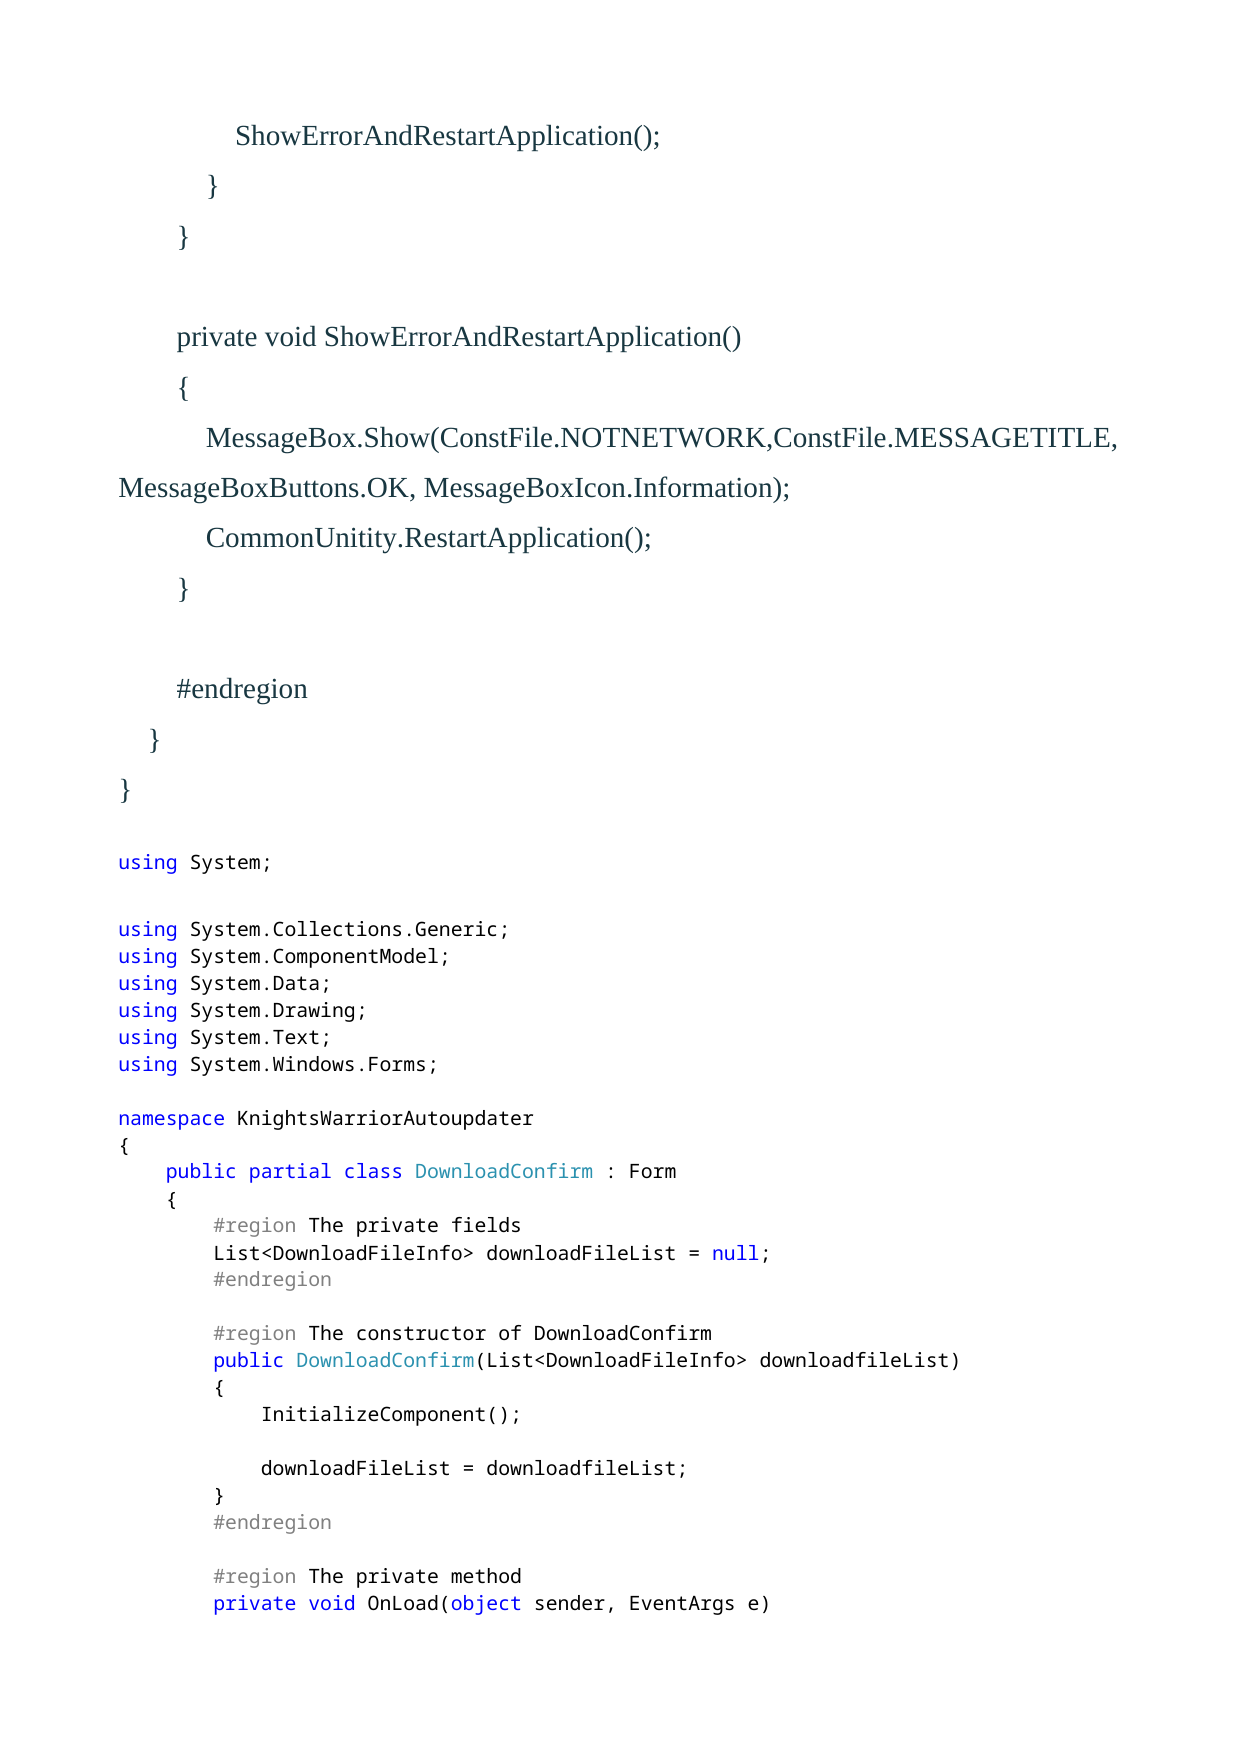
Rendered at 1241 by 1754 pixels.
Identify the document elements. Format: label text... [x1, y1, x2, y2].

text #region The constructor of DownloadConfirm [118, 1320, 1122, 1347]
text #region The private method [118, 1562, 1122, 1589]
text public DownloadConfirm(List<DownloadFileInfo> downloadfileList) [118, 1347, 1122, 1374]
text { [118, 1131, 1122, 1158]
text downloadFileList = downloadfileList; [118, 1454, 1122, 1482]
text } [118, 1482, 1122, 1508]
text private void OnLoad(object sender, EventArgs e) [118, 1589, 1122, 1616]
text #endregion [118, 1508, 1122, 1536]
text using System; [118, 848, 1122, 876]
text #region The private fields [118, 1212, 1122, 1239]
text InitializeComponent(); [118, 1401, 1122, 1428]
text { [118, 1185, 1122, 1212]
text using System.Data; [118, 969, 1122, 996]
text { [118, 1374, 1122, 1401]
text namespace KnightsWarriorAutoupdater [118, 1104, 1122, 1131]
text using System.Text; [118, 1023, 1122, 1050]
text List<DownloadFileInfo> downloadFileList = null; [118, 1239, 1122, 1266]
text ShowErrorAndRestartApplication(); } } private void ShowErrorAndRestartApplication() { MessageBox.Show(ConstFile.NOTNETWORK,ConstFile.MESSAGETITLE, MessageBoxButtons.OK, MessageBoxIcon.Information); CommonUnitity.RestartApplication(); } #endregion } } [118, 118, 1122, 806]
text using System.Windows.Forms; [118, 1050, 1122, 1077]
text using System.ComponentModel; [118, 942, 1122, 969]
text public partial class DownloadConfirm : Form [118, 1158, 1122, 1185]
text using System.Drawing; [118, 996, 1122, 1023]
text using System.Collections.Generic; [118, 915, 1122, 942]
text #endregion [118, 1266, 1122, 1293]
